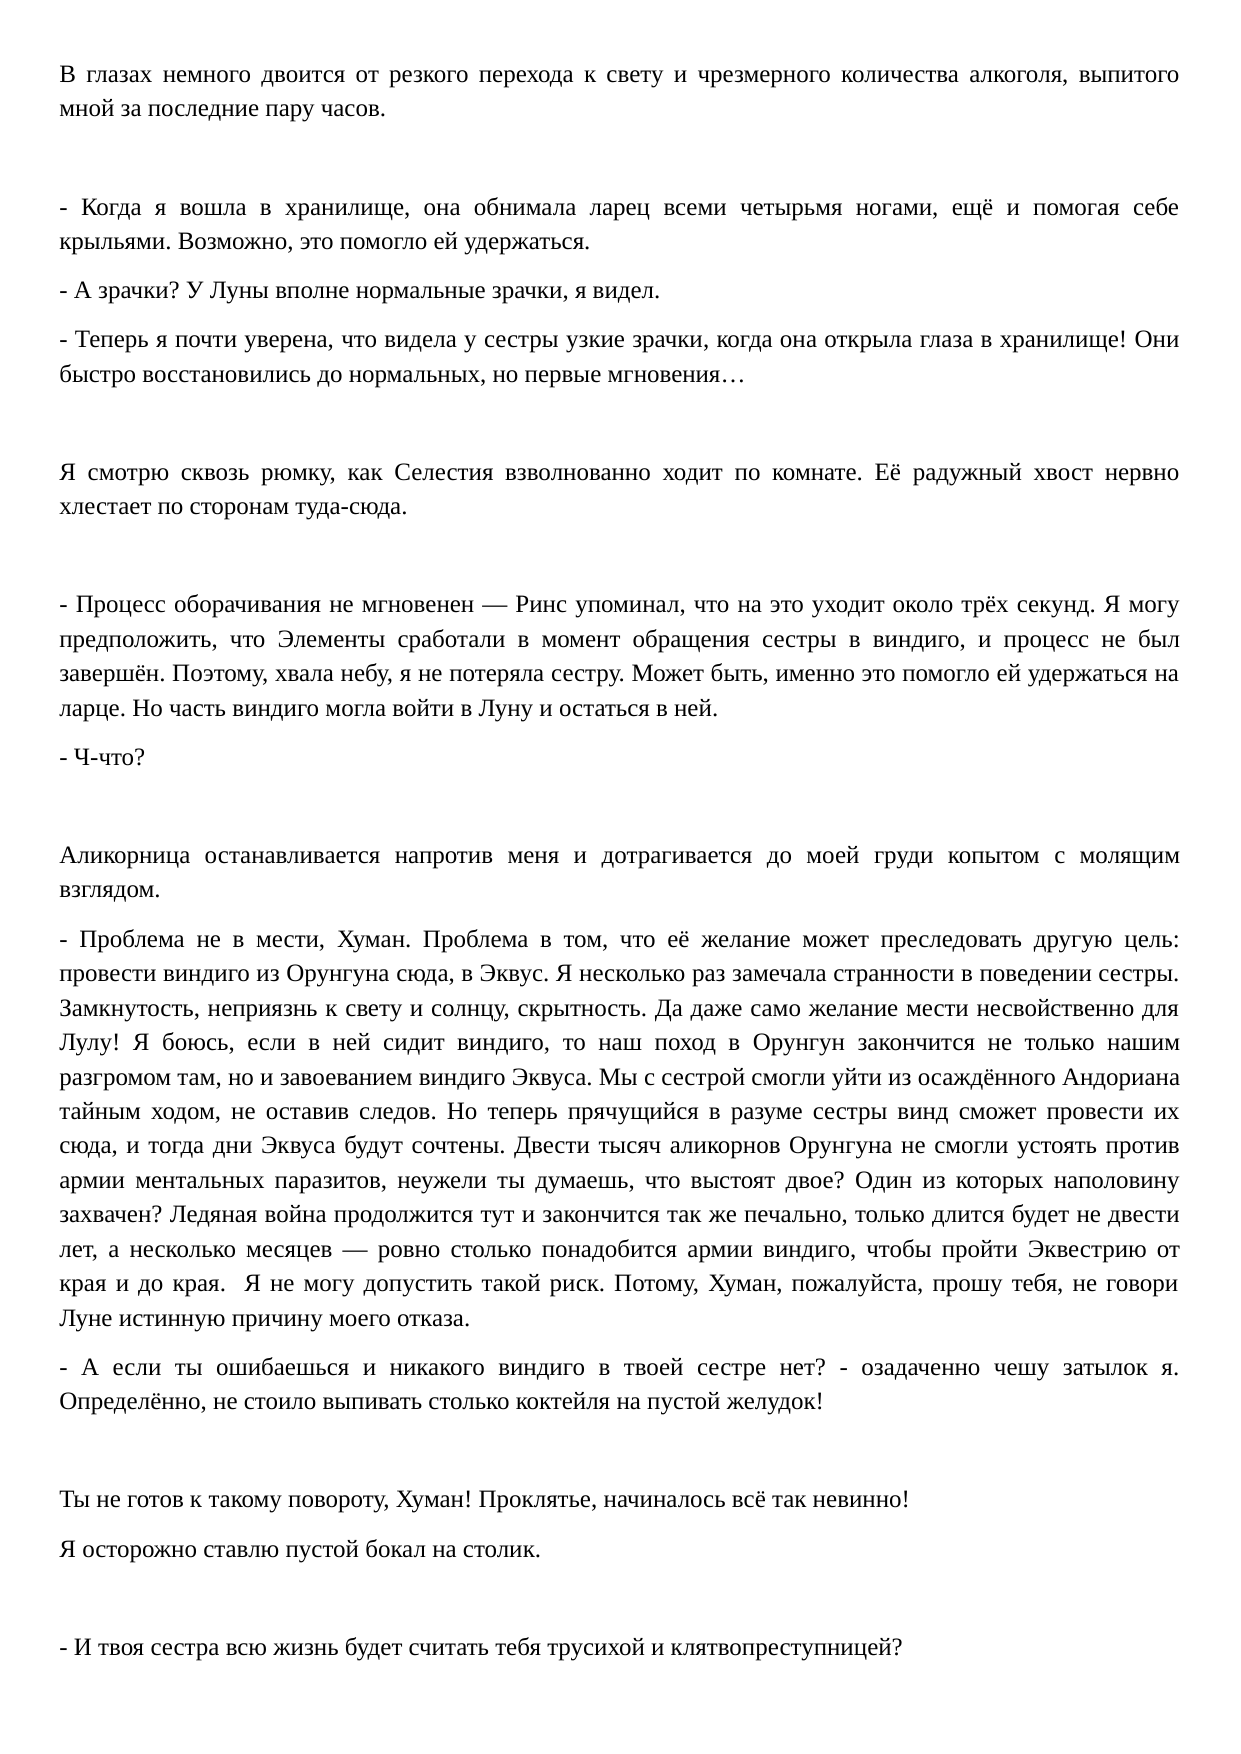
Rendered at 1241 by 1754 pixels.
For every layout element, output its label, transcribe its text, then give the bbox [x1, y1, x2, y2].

text - И твоя сестра всю жизнь будет считать тебя трусихой и клятвопреступницей? [59, 1632, 1181, 1661]
text - Процесс оборачивания не мгновенен — Ринс упоминал, что на это уходит около трёх секунд. Я могу предположить, что Элементы сработали в момент обращения сестры в виндиго, и процесс не был завершён. Поэтому, хвала небу, я не потеряла сестру. Может быть, именно это помогло ей удержаться на ларце. Но часть виндиго могла войти в Луну и остаться в ней. [59, 589, 1181, 722]
text - А если ты ошибаешься и никакого виндиго в твоей сестре нет? - озадаченно чешу затылок я. Определённо, не стоило выпивать столько коктейля на пустой желудок! [59, 1352, 1181, 1415]
text Я смотрю сквозь рюмку, как Селестия взволнованно ходит по комнате. Её радужный хвост нервно хлестает по сторонам туда-сюда. [59, 457, 1181, 520]
text - Ч-что? [59, 742, 1181, 771]
text Аликорница останавливается напротив меня и дотрагивается до моей груди копытом с молящим взглядом. [59, 840, 1181, 903]
text - А зрачки? У Луны вполне нормальные зрачки, я видел. [59, 275, 1181, 304]
text - Теперь я почти уверена, что видела у сестры узкие зрачки, когда она открыла глаза в хранилище! Они быстро восстановились до нормальных, но первые мгновения… [59, 324, 1181, 387]
text - Проблема не в мести, Хуман. Проблема в том, что её желание может преследовать другую цель: провести виндиго из Орунгуна сюда, в Эквус. Я несколько раз замечала странности в поведении сестры. Замкнутость, неприязнь к свету и солнцу, скрытность. Да даже само желание мести несвойственно для Лулу! Я боюсь, если в ней сидит виндиго, то наш поход в Орунгун закончится не только нашим разгромом там, но и завоеванием виндиго Эквуса. Мы с сестрой смогли уйти из осаждённого Андориана тайным ходом, не оставив следов. Но теперь прячущийся в разуме сестры винд сможет провести их сюда, и тогда дни Эквуса будут сочтены. Двести тысяч аликорнов Орунгуна не смогли устоять против армии ментальных паразитов, неужели ты думаешь, что выстоят двое? Один из которых наполовину захвачен? Ледяная война продолжится тут и закончится так же печально, только длится будет не двести лет, а несколько месяцев — ровно столько понадобится армии виндиго, чтобы пройти Эквестрию от края и до края. Я не могу допустить такой риск. Потому, Хуман, пожалуйста, прошу тебя, не говори Луне истинную причину моего отказа. [59, 924, 1181, 1332]
text - Когда я вошла в хранилище, она обнимала ларец всеми четырьмя ногами, ещё и помогая себе крыльями. Возможно, это помогло ей удержаться. [59, 192, 1181, 255]
text В глазах немного двоится от резкого перехода к свету и чрезмерного количества алкоголя, выпитого мной за последние пару часов. [59, 59, 1181, 122]
text Я осторожно ставлю пустой бокал на столик. [59, 1534, 1181, 1562]
text Ты не готов к такому повороту, Хуман! Проклятье, начиналось всё так невинно! [59, 1484, 1181, 1513]
